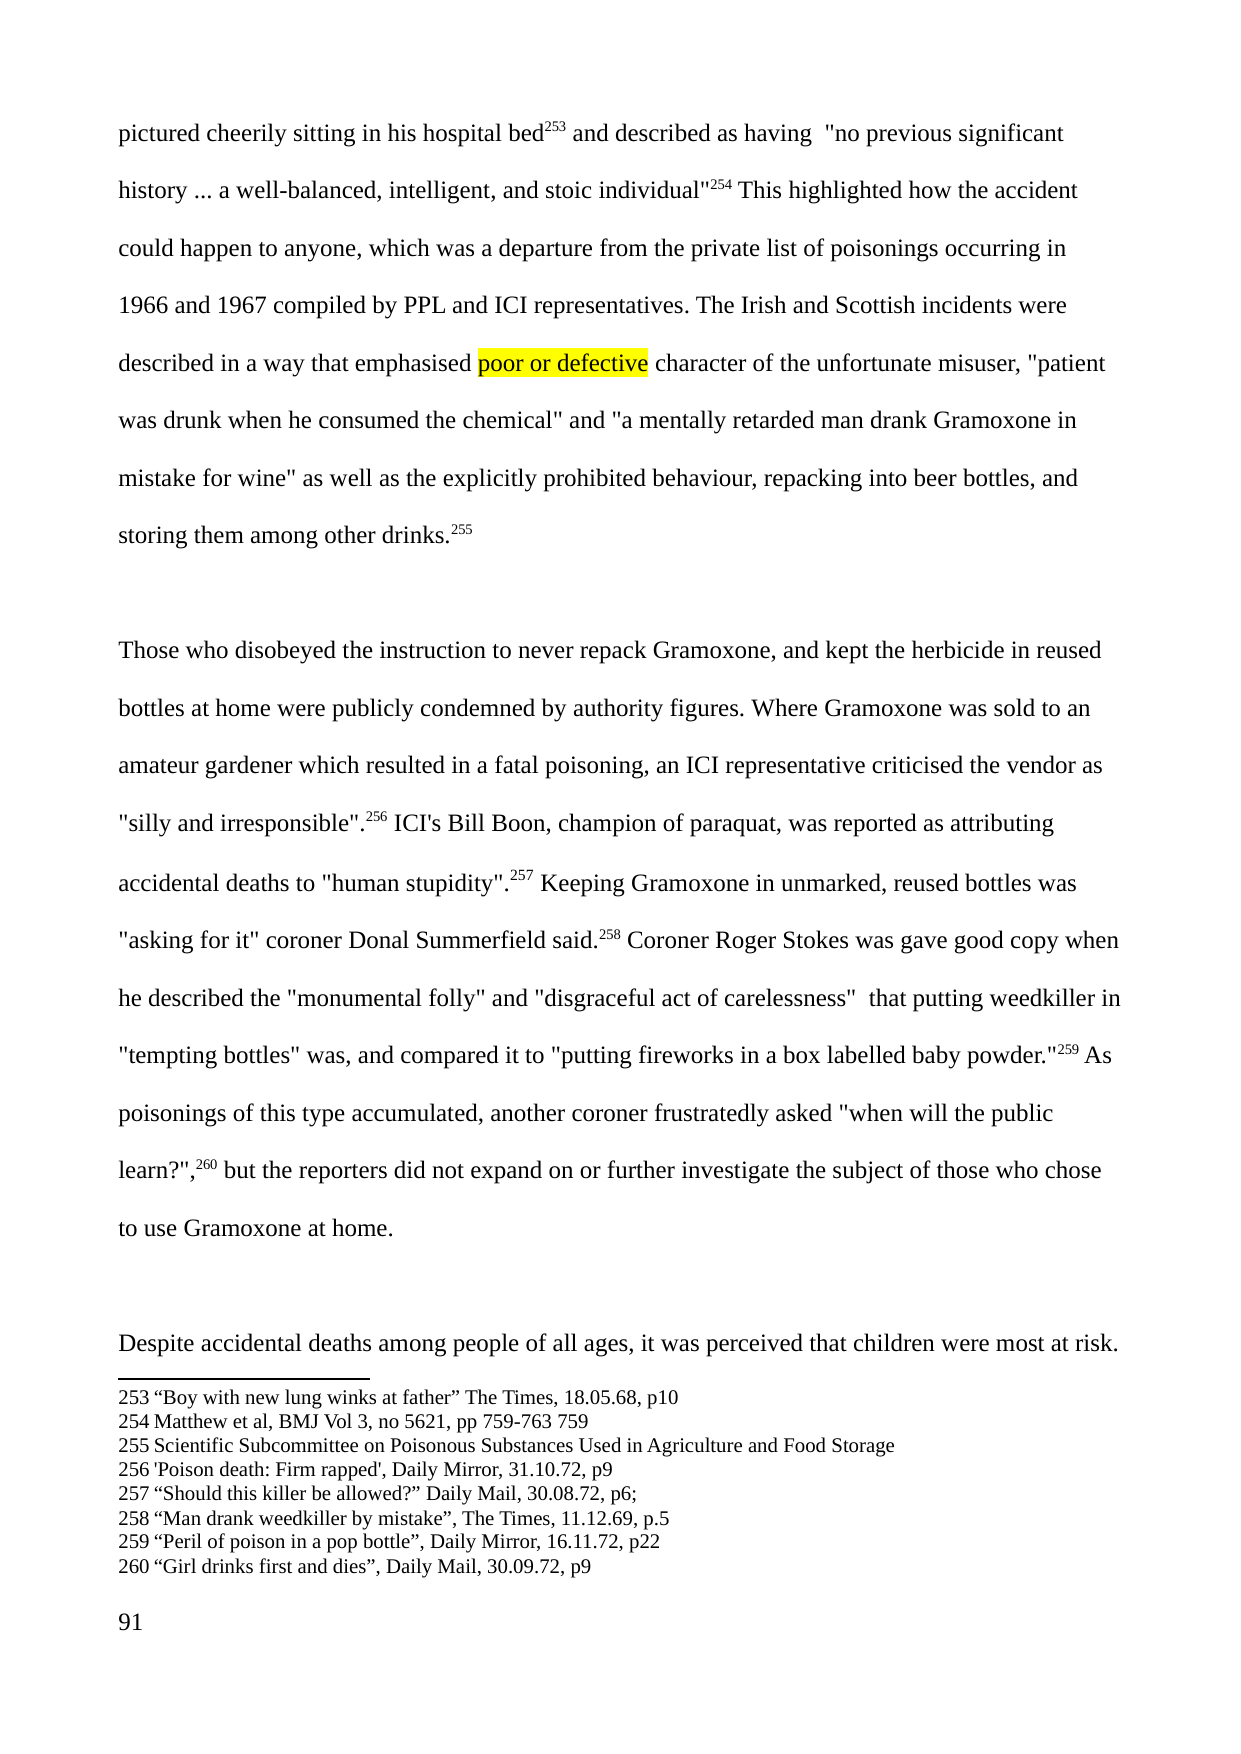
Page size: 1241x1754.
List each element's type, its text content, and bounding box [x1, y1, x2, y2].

text Despite accidental deaths among people of all ages, it was perceived that children were most at risk. [118, 1328, 1122, 1357]
text Those who disobeyed the instruction to never repack Gramoxone, and kept the herbicide in reused bottles at home were publicly condemned by authority figures. Where Gramoxone was sold to an amateur gardener which resulted in a fatal poisoning, an ICI representative criticised the vendor as "silly and irresponsible". ICI's Bill Boon, champion of paraquat, was reported as attributing accidental deaths to "human stupidity". Keeping Gramoxone in unmarked, reused bottles was "asking for it" coroner Donal Summerfield said. Coroner Roger Stokes was gave good copy when he described the "monumental folly" and "disgraceful act of carelessness" that putting weedkiller in "tempting bottles" was, and compared it to "putting fireworks in a box labelled baby powder." As poisonings of this type accumulated, another coroner frustratedly asked "when will the public learn?", but the reporters did not expand on or further investigate the subject of those who chose to use Gramoxone at home. [118, 636, 1122, 1242]
text 'Poison death: Firm rapped', Daily Mirror, 31.10.72, p9 [118, 1457, 1122, 1481]
text “Should this killer be allowed?” Daily Mail, 30.08.72, p6; [118, 1481, 1122, 1505]
text Matthew et al, BMJ Vol 3, no 5621, pp 759-763 759 [118, 1409, 1122, 1433]
text pictured cheerily sitting in his hospital bed and described as having "no previous significant history ... a well-balanced, intelligent, and stoic individual" This highlighted how the accident could happen to anyone, which was a departure from the private list of poisonings occurring in 1966 and 1967 compiled by PPL and ICI representatives. The Irish and Scottish incidents were described in a way that emphasised poor or defective character of the unfortunate misuser, "patient was drunk when he consumed the chemical" and "a mentally retarded man drank Gramoxone in mistake for wine" as well as the explicitly prohibited behaviour, repacking into beer bottles, and storing them among other drinks. [118, 118, 1122, 549]
text Scientific Subcommittee on Poisonous Substances Used in Agriculture and Food Storage [118, 1433, 1122, 1457]
text “Girl drinks first and dies”, Daily Mail, 30.09.72, p9 [118, 1553, 1122, 1578]
text “Peril of poison in a pop bottle”, Daily Mirror, 16.11.72, p22 [118, 1529, 1122, 1553]
text “Boy with new lung winks at father” The Times, 18.05.68, p10 [118, 1385, 1122, 1409]
text “Man drank weedkiller by mistake”, The Times, 11.12.69, p.5 [118, 1505, 1122, 1529]
